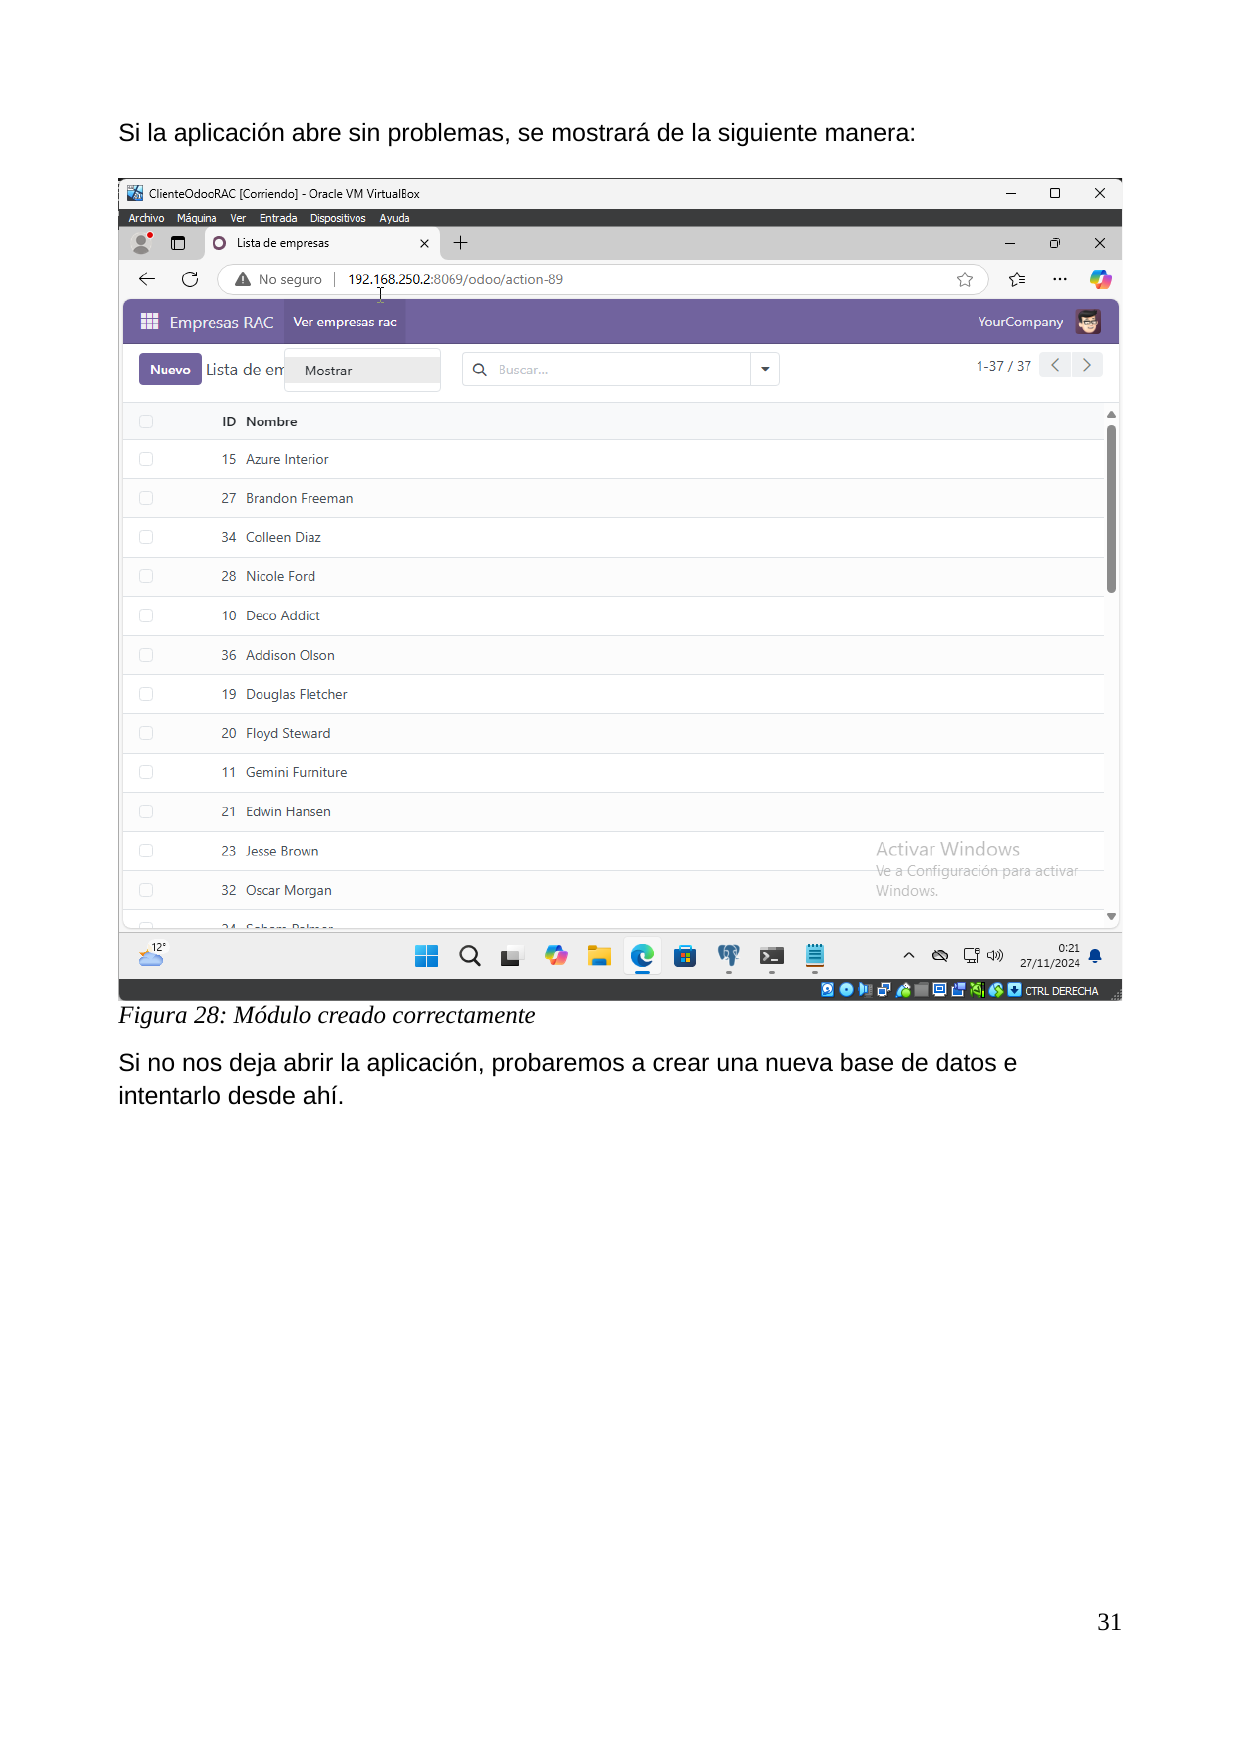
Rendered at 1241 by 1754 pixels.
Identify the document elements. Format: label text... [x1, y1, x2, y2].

text Figura 28: Módulo creado correctamente [118, 1001, 1122, 1029]
text Si no nos deja abrir la aplicación, probaremos a crear una nueva base de datos e intentarlo desde ahí. [118, 1048, 1122, 1109]
picture [118, 178, 1123, 1001]
text Si la aplicación abre sin problemas, se mostrará de la siguiente manera: [118, 118, 1122, 147]
